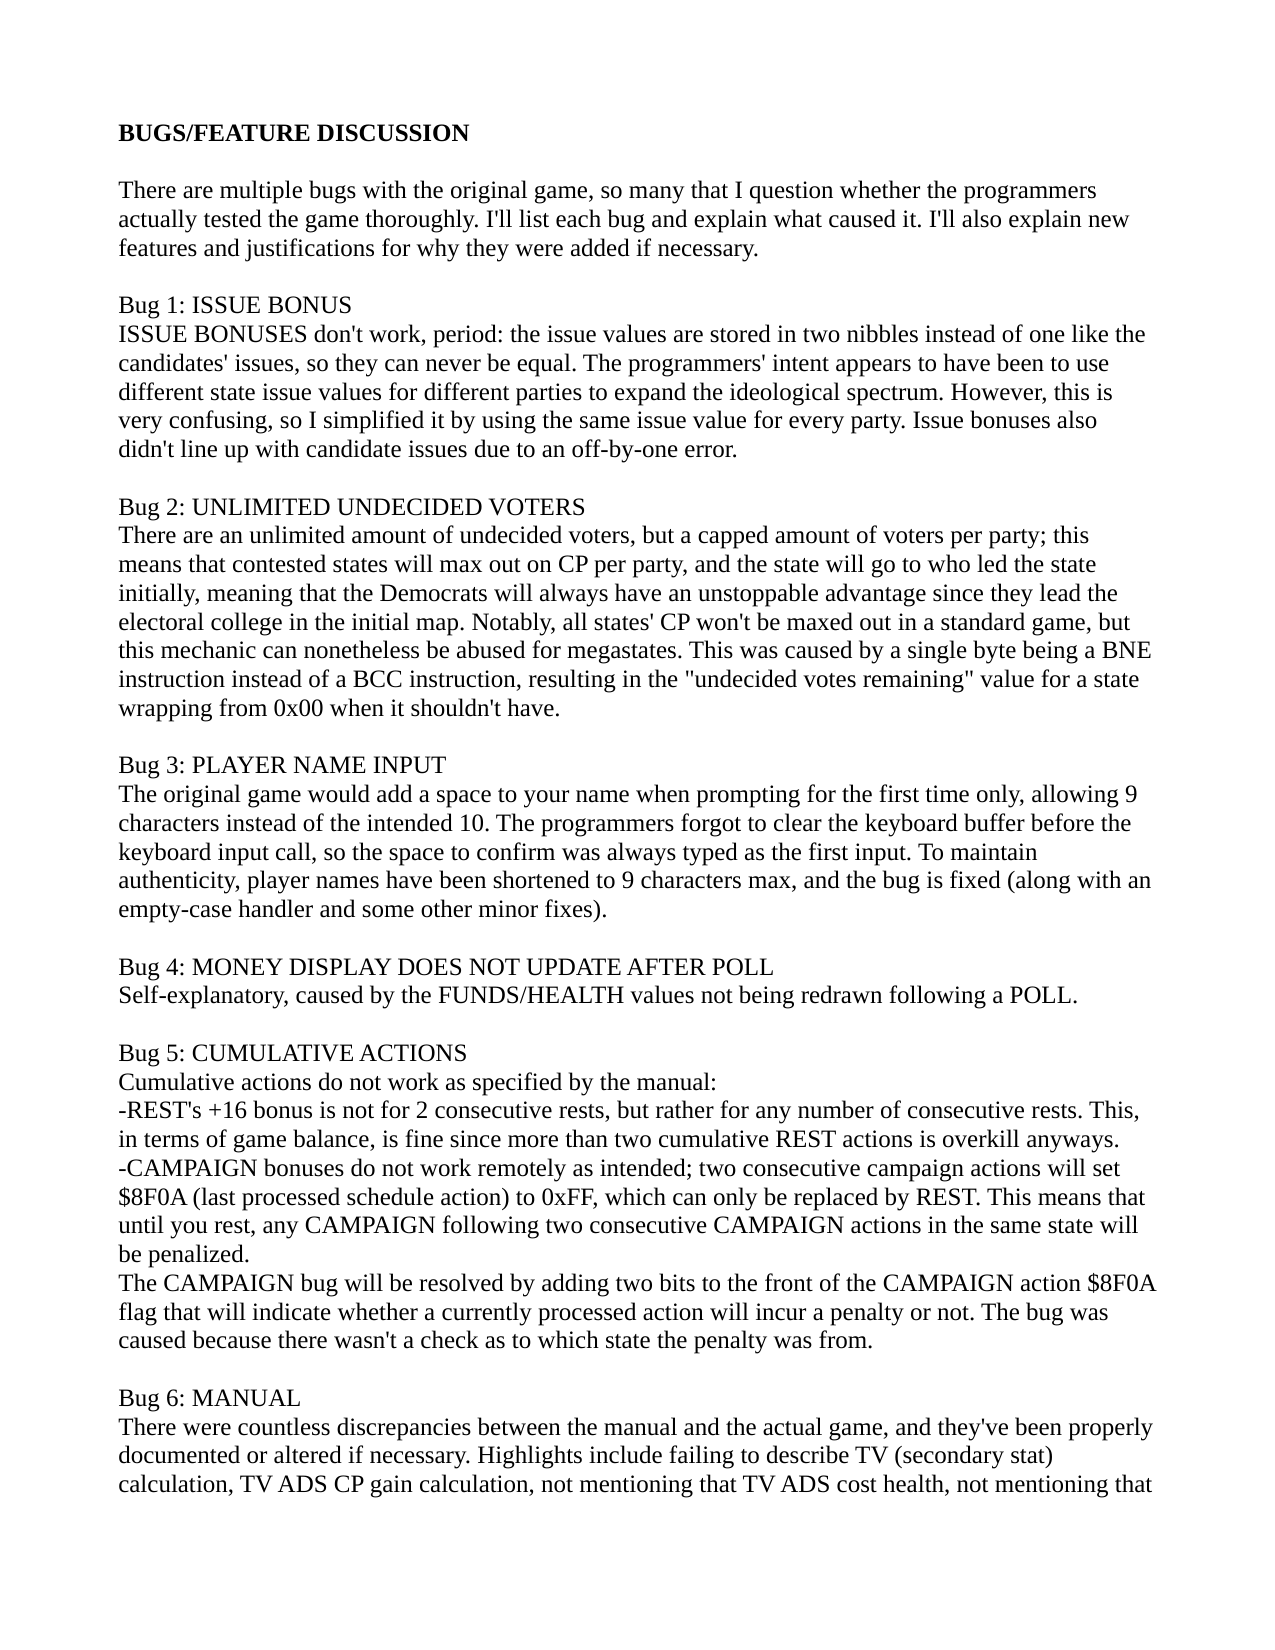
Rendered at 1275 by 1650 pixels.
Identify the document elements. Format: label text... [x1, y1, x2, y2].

text Bug 4: MONEY DISPLAY DOES NOT UPDATE AFTER POLL [118, 952, 1157, 981]
text Cumulative actions do not work as specified by the manual: [118, 1067, 1157, 1096]
text -CAMPAIGN bonuses do not work remotely as intended; two consecutive campaign actions will set $8F0A (last processed schedule action) to 0xFF, which can only be replaced by REST. This means that until you rest, any CAMPAIGN following two consecutive CAMPAIGN actions in the same state will be penalized. [118, 1153, 1157, 1268]
text There are an unlimited amount of undecided voters, but a capped amount of voters per party; this means that contested states will max out on CP per party, and the state will go to who led the state initially, meaning that the Democrats will always have an unstoppable advantage since they lead the electoral college in the initial map. Notably, all states' CP won't be maxed out in a standard game, but this mechanic can nonetheless be abused for megastates. This was caused by a single byte being a BNE instruction instead of a BCC instruction, resulting in the "undecided votes remaining" value for a state wrapping from 0x00 when it shouldn't have. [118, 521, 1157, 722]
text Bug 6: MANUAL [118, 1383, 1157, 1412]
text ISSUE BONUSES don't work, period: the issue values are stored in two nibbles instead of one like the candidates' issues, so they can never be equal. The programmers' intent appears to have been to use different state issue values for different parties to expand the ideological spectrum. However, this is very confusing, so I simplified it by using the same issue value for every party. Issue bonuses also didn't line up with candidate issues due to an off-by-one error. [118, 319, 1157, 463]
text -REST's +16 bonus is not for 2 consecutive rests, but rather for any number of consecutive rests. This, in terms of game balance, is fine since more than two cumulative REST actions is overkill anyways. [118, 1096, 1157, 1153]
text There are multiple bugs with the original game, so many that I question whether the programmers actually tested the game thoroughly. I'll list each bug and explain what caused it. I'll also explain new features and justifications for why they were added if necessary. [118, 176, 1157, 262]
text The CAMPAIGN bug will be resolved by adding two bits to the front of the CAMPAIGN action $8F0A flag that will indicate whether a currently processed action will incur a penalty or not. The bug was caused because there wasn't a check as to which state the penalty was from. [118, 1268, 1157, 1354]
text BUGS/FEATURE DISCUSSION [118, 118, 1157, 147]
text Bug 2: UNLIMITED UNDECIDED VOTERS [118, 492, 1157, 521]
text There were countless discrepancies between the manual and the actual game, and they've been properly documented or altered if necessary. Highlights include failing to describe TV (secondary stat) calculation, TV ADS CP gain calculation, not mentioning that TV ADS cost health, not mentioning that [118, 1412, 1157, 1498]
text Bug 5: CUMULATIVE ACTIONS [118, 1038, 1157, 1067]
text The original game would add a space to your name when prompting for the first time only, allowing 9 characters instead of the intended 10. The programmers forgot to clear the keyboard buffer before the keyboard input call, so the space to confirm was always typed as the first input. To maintain authenticity, player names have been shortened to 9 characters max, and the bug is fixed (along with an empty-case handler and some other minor fixes). [118, 779, 1157, 923]
text Self-explanatory, caused by the FUNDS/HEALTH values not being redrawn following a POLL. [118, 981, 1157, 1009]
text Bug 3: PLAYER NAME INPUT [118, 751, 1157, 779]
text Bug 1: ISSUE BONUS [118, 291, 1157, 319]
